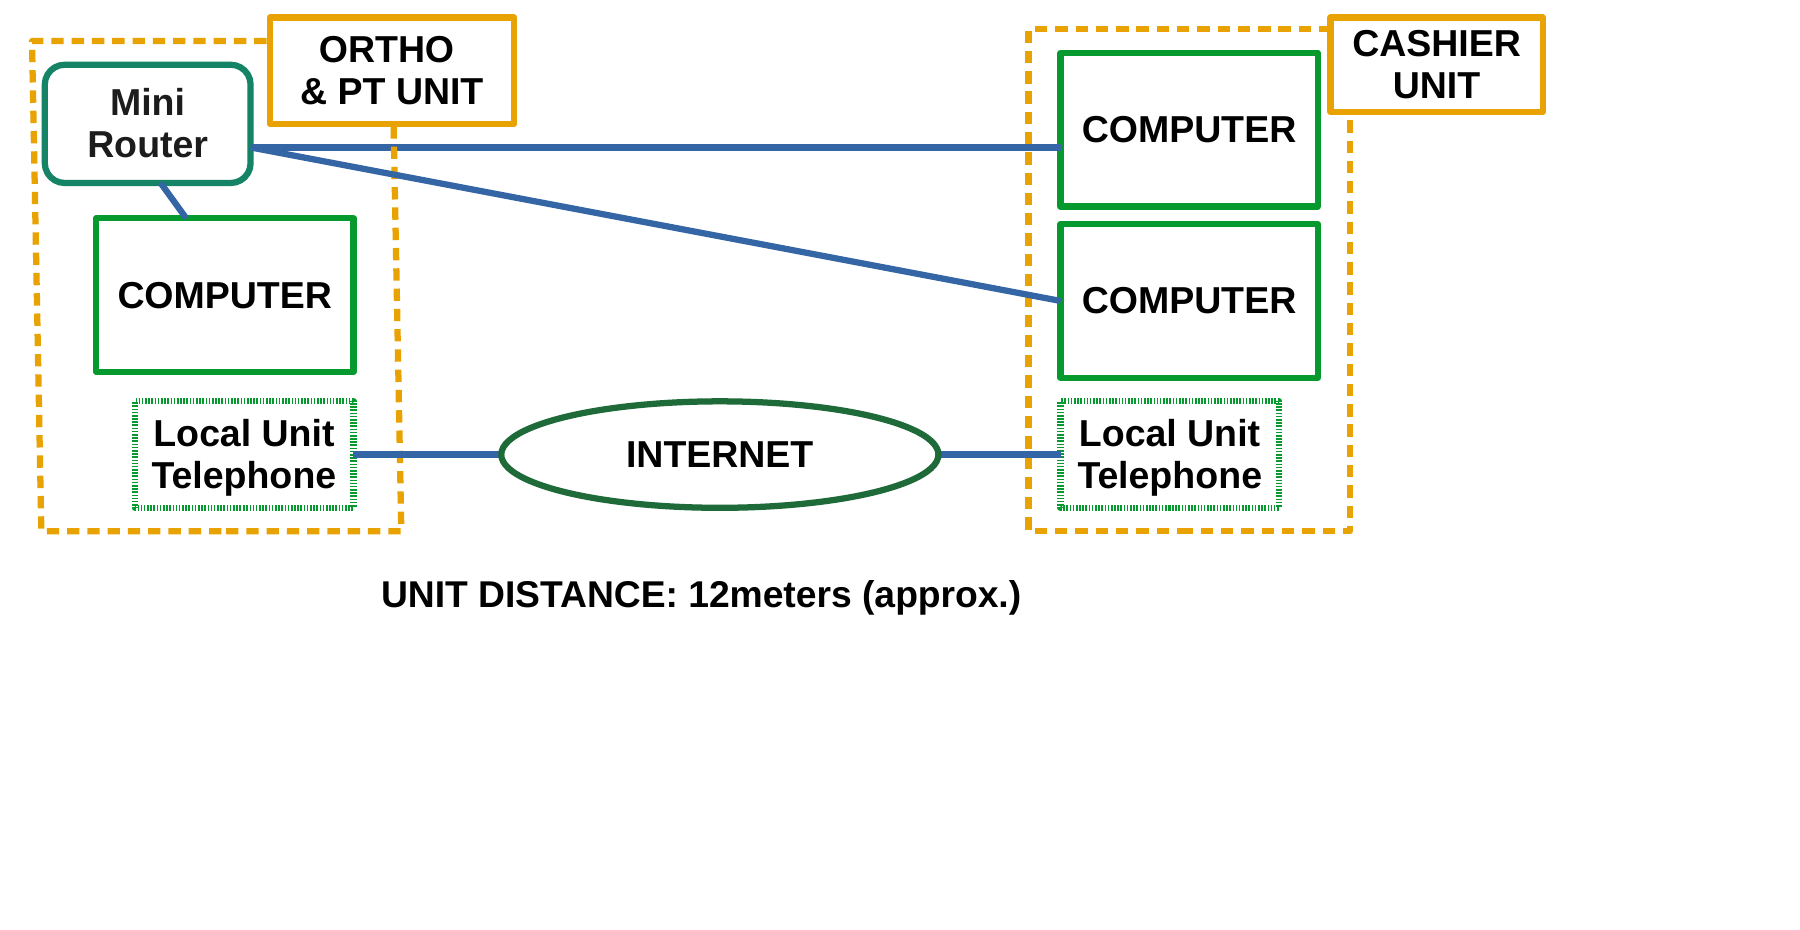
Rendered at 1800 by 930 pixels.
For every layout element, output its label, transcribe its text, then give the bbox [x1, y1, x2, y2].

text_box COMPUTER [1060, 52, 1318, 207]
text_box CASHIER UNIT [1330, 17, 1543, 113]
text_box Local Unit Telephone [1060, 401, 1280, 508]
text_box ORTHO & PT UNIT [269, 17, 515, 124]
text_box INTERNET [501, 401, 939, 508]
text_box Mini Router [44, 64, 251, 183]
text_box COMPUTER [96, 218, 354, 372]
text_box UNIT DISTANCE: 12meters (approx.) [366, 566, 1177, 664]
text_box COMPUTER [1060, 224, 1318, 378]
text_box Local Unit Telephone [134, 401, 354, 508]
